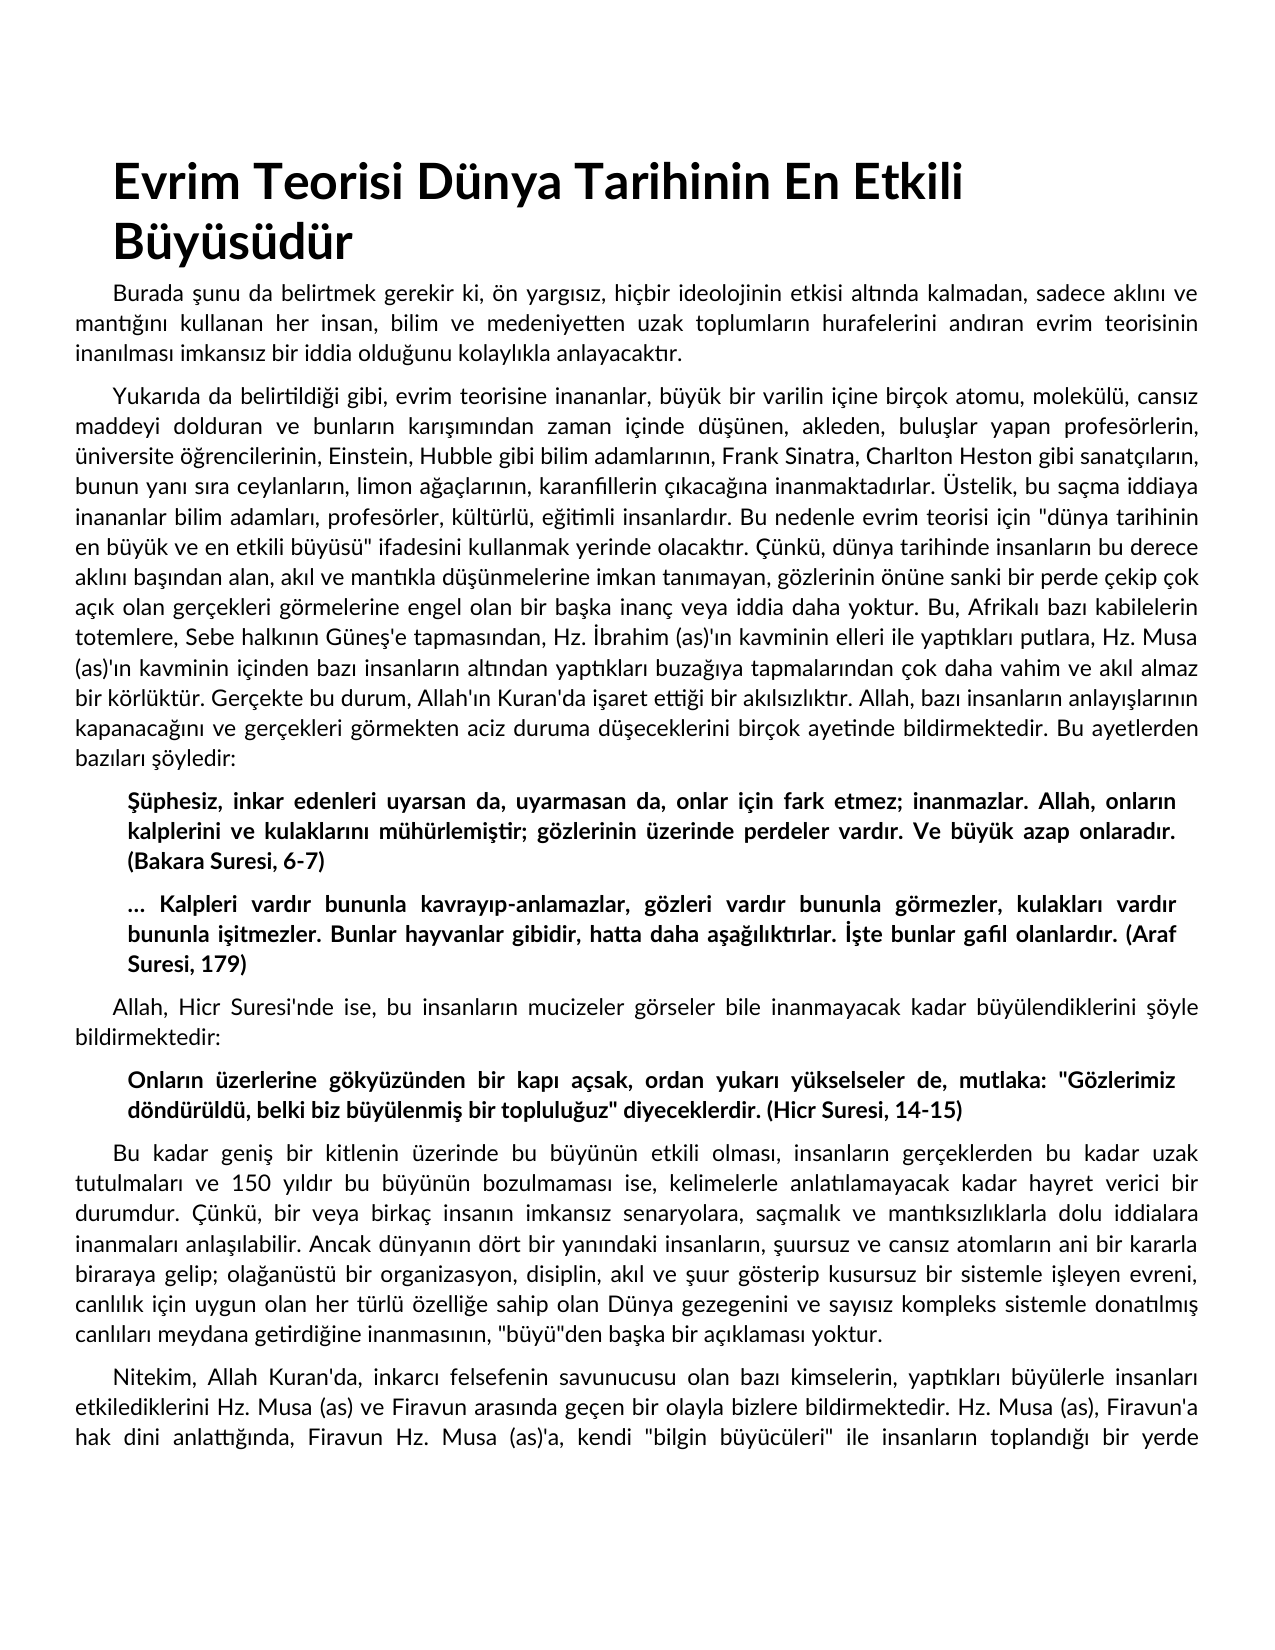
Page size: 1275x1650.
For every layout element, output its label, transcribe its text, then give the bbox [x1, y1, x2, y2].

text Bu kadar geniş bir kitlenin üzerinde bu büyünün etkili olması, insanların gerçeklerden bu kadar uzak tutulmaları ve 150 yıldır bu büyünün bozulmaması ise, kelimelerle anlatılamayacak kadar hayret verici bir durumdur. Çünkü, bir veya birkaç insanın imkansız senaryolara, saçmalık ve mantıksızlıklarla dolu iddialara inanmaları anlaşılabilir. Ancak dünyanın dört bir yanındaki insanların, şuursuz ve cansız atomların ani bir kararla biraraya gelip; olağanüstü bir organizasyon, disiplin, akıl ve şuur gösterip kusursuz bir sistemle işleyen evreni, canlılık için uygun olan her türlü özelliğe sahip olan Dünya gezegenini ve sayısız kompleks sistemle donatılmış canlıları meydana getirdiğine inanmasının, "büyü"den başka bir açıklaması yoktur. [75, 1139, 1200, 1347]
subtitle Evrim Teorisi Dünya Tarihinin En Etkili Büyüsüdür [112, 150, 1200, 270]
text Allah, Hicr Suresi'nde ise, bu insanların mucizeler görseler bile inanmayacak kadar büyülendiklerini şöyle bildirmektedir: [75, 993, 1200, 1051]
text … Kalpleri vardır bununla kavrayıp-anlamazlar, gözleri vardır bununla görmezler, kulakları vardır bununla işitmezler. Bunlar hayvanlar gibidir, hatta daha aşağılıktırlar. İşte bunlar gafil olanlardır. (Araf Suresi, 179) [127, 890, 1177, 978]
text Nitekim, Allah Kuran'da, inkarcı felsefenin savunucusu olan bazı kimselerin, yaptıkları büyülerle insanları etkilediklerini Hz. Musa (as) ve Firavun arasında geçen bir olayla bizlere bildirmektedir. Hz. Musa (as), Firavun'a hak dini anlattığında, Firavun Hz. Musa (as)'a, kendi "bilgin büyücüleri" ile insanların toplandığı bir yerde [75, 1363, 1200, 1451]
text Şüphesiz, inkar edenleri uyarsan da, uyarmasan da, onlar için fark etmez; inanmazlar. Allah, onların kalplerini ve kulaklarını mühürlemiştir; gözlerinin üzerinde perdeler vardır. Ve büyük azap onlaradır. (Bakara Suresi, 6-7) [127, 787, 1177, 874]
text Yukarıda da belirtildiği gibi, evrim teorisine inananlar, büyük bir varilin içine birçok atomu, molekülü, cansız maddeyi dolduran ve bunların karışımından zaman içinde düşünen, akleden, buluşlar yapan profesörlerin, üniversite öğrencilerinin, Einstein, Hubble gibi bilim adamlarının, Frank Sinatra, Charlton Heston gibi sanatçıların, bunun yanı sıra ceylanların, limon ağaçlarının, karanfillerin çıkacağına inanmaktadırlar. Üstelik, bu saçma iddiaya inananlar bilim adamları, profesörler, kültürlü, eğitimli insanlardır. Bu nedenle evrim teorisi için "dünya tarihinin en büyük ve en etkili büyüsü" ifadesini kullanmak yerinde olacaktır. Çünkü, dünya tarihinde insanların bu derece aklını başından alan, akıl ve mantıkla düşünmelerine imkan tanımayan, gözlerinin önüne sanki bir perde çekip çok açık olan gerçekleri görmelerine engel olan bir başka inanç veya iddia daha yoktur. Bu, Afrikalı bazı kabilelerin totemlere, Sebe halkının Güneş'e tapmasından, Hz. İbrahim (as)'ın kavminin elleri ile yaptıkları putlara, Hz. Musa (as)'ın kavminin içinden bazı insanların altından yaptıkları buzağıya tapmalarından çok daha vahim ve akıl almaz bir körlüktür. Gerçekte bu durum, Allah'ın Kuran'da işaret ettiği bir akılsızlıktır. Allah, bazı insanların anlayışlarının kapanacağını ve gerçekleri görmekten aciz duruma düşeceklerini birçok ayetinde bildirmektedir. Bu ayetlerden bazıları şöyledir: [75, 381, 1200, 771]
text Burada şunu da belirtmek gerekir ki, ön yargısız, hiçbir ideolojinin etkisi altında kalmadan, sadece aklını ve mantığını kullanan her insan, bilim ve medeniyetten uzak toplumların hurafelerini andıran evrim teorisinin inanılması imkansız bir iddia olduğunu kolaylıkla anlayacaktır. [75, 278, 1200, 366]
text Onların üzerlerine gökyüzünden bir kapı açsak, ordan yukarı yükselseler de, mutlaka: "Gözlerimiz döndürüldü, belki biz büyülenmiş bir topluluğuz" diyeceklerdir. (Hicr Suresi, 14-15) [127, 1066, 1177, 1123]
